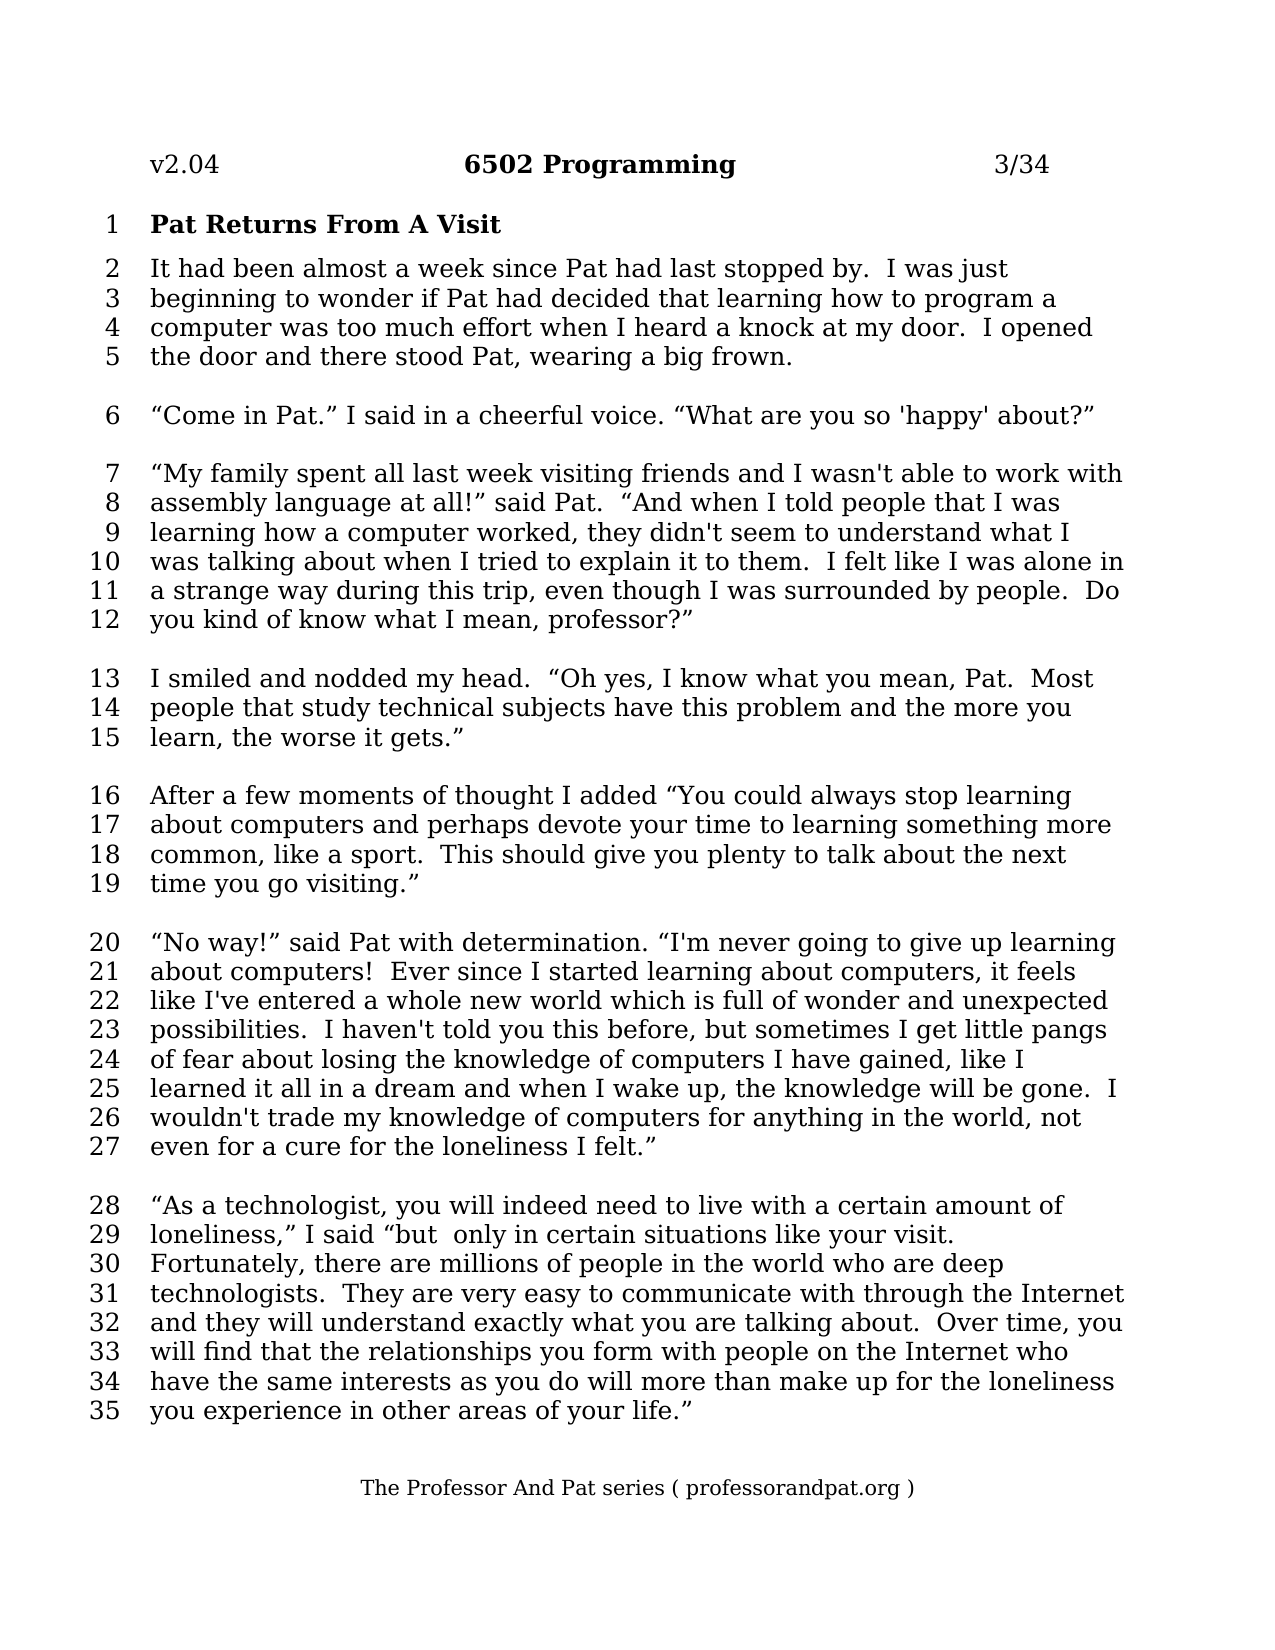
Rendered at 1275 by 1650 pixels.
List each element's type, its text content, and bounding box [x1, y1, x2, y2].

text I smiled and nodded my head. “Oh yes, I know what you mean, Pat. Most people that study technical subjects have this problem and the more you learn, the worse it gets.” [150, 664, 1125, 752]
text It had been almost a week since Pat had last stopped by. I was just beginning to wonder if Pat had decided that learning how to program a computer was too much effort when I heard a knock at my door. I opened the door and there stood Pat, wearing a big frown. [150, 254, 1125, 372]
text “Come in Pat.” I said in a cheerful voice. “What are you so 'happy' about?” [150, 401, 1125, 430]
text “My family spent all last week visiting friends and I wasn't able to work with assembly language at all!” said Pat. “And when I told people that I was learning how a computer worked, they didn't seem to understand what I was talking about when I tried to explain it to them. I felt like I was alone in a strange way during this trip, even though I was surrounded by people. Do you kind of know what I mean, professor?” [150, 459, 1125, 635]
subtitle Pat Returns From A Visit [150, 210, 1125, 239]
text “No way!” said Pat with determination. “I'm never going to give up learning about computers! Ever since I started learning about computers, it feels like I've entered a whole new world which is full of wonder and unexpected possibilities. I haven't told you this before, but sometimes I get little pangs of fear about losing the knowledge of computers I have gained, like I learned it all in a dream and when I wake up, the knowledge will be gone. I wouldn't trade my knowledge of computers for anything in the world, not even for a cure for the loneliness I felt.” [150, 928, 1125, 1162]
text After a few moments of thought I added “You could always stop learning about computers and perhaps devote your time to learning something more common, like a sport. This should give you plenty to talk about the next time you go visiting.” [150, 781, 1125, 898]
text “As a technologist, you will indeed need to live with a certain amount of loneliness,” I said “but only in certain situations like your visit. Fortunately, there are millions of people in the world who are deep technologists. They are very easy to communicate with through the Internet and they will understand exactly what you are talking about. Over time, you will find that the relationships you form with people on the Internet who have the same interests as you do will more than make up for the loneliness you experience in other areas of your life.” [150, 1191, 1125, 1425]
